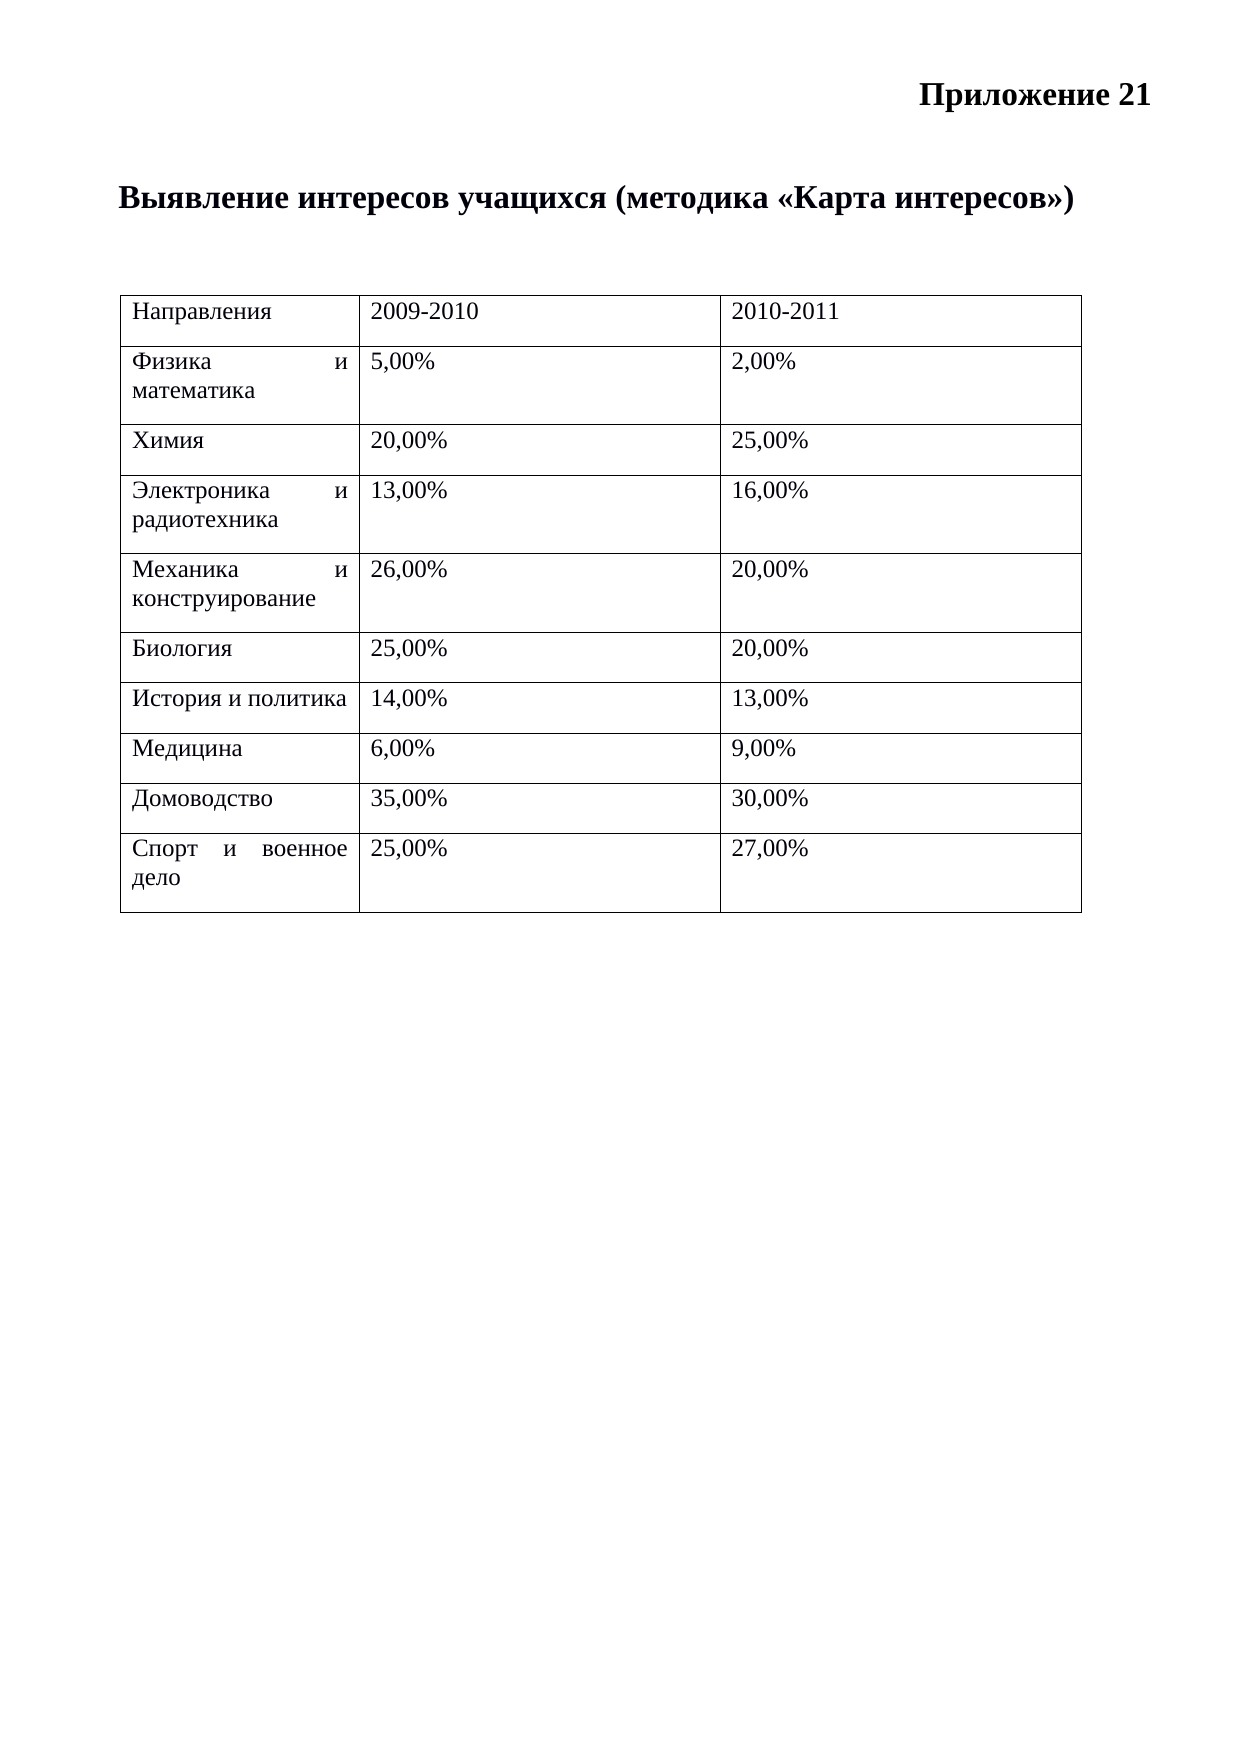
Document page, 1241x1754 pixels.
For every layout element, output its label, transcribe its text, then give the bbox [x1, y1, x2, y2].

table_header 2010-2011 [721, 296, 1081, 346]
table_cell 25,00% [360, 834, 720, 911]
table_cell 20,00% [721, 554, 1081, 632]
table_cell Домоводство [121, 784, 359, 833]
text Приложение 21 [118, 74, 1152, 112]
table_cell 9,00% [721, 734, 1081, 782]
table_cell Биология [121, 633, 359, 682]
table_cell Механика и конструирование [121, 554, 359, 632]
table_cell Химия [121, 425, 359, 474]
table_cell 13,00% [721, 683, 1081, 732]
table_header 2009-2010 [360, 296, 720, 346]
table_cell 14,00% [360, 683, 720, 732]
table_cell 5,00% [360, 347, 720, 424]
table_cell Электроника и радиотехника [121, 476, 359, 553]
table_cell 25,00% [360, 633, 720, 682]
table_cell 2,00% [721, 347, 1081, 424]
table_cell Спорт и военное дело [121, 834, 359, 911]
table_cell Физика и математика [121, 347, 359, 424]
table_cell 25,00% [721, 425, 1081, 474]
table_cell 16,00% [721, 476, 1081, 553]
table_header Направления [121, 296, 359, 346]
table_cell 20,00% [721, 633, 1081, 682]
table_cell 27,00% [721, 834, 1081, 911]
table_cell 26,00% [360, 554, 720, 632]
table_cell Медицина [121, 734, 359, 782]
table_cell 6,00% [360, 734, 720, 782]
table_cell 35,00% [360, 784, 720, 833]
table_cell 20,00% [360, 425, 720, 474]
text Выявление интересов учащихся (методика «Карта интересов») [118, 177, 1152, 215]
table_cell 30,00% [721, 784, 1081, 833]
table_cell История и политика [121, 683, 359, 732]
table_cell 13,00% [360, 476, 720, 553]
